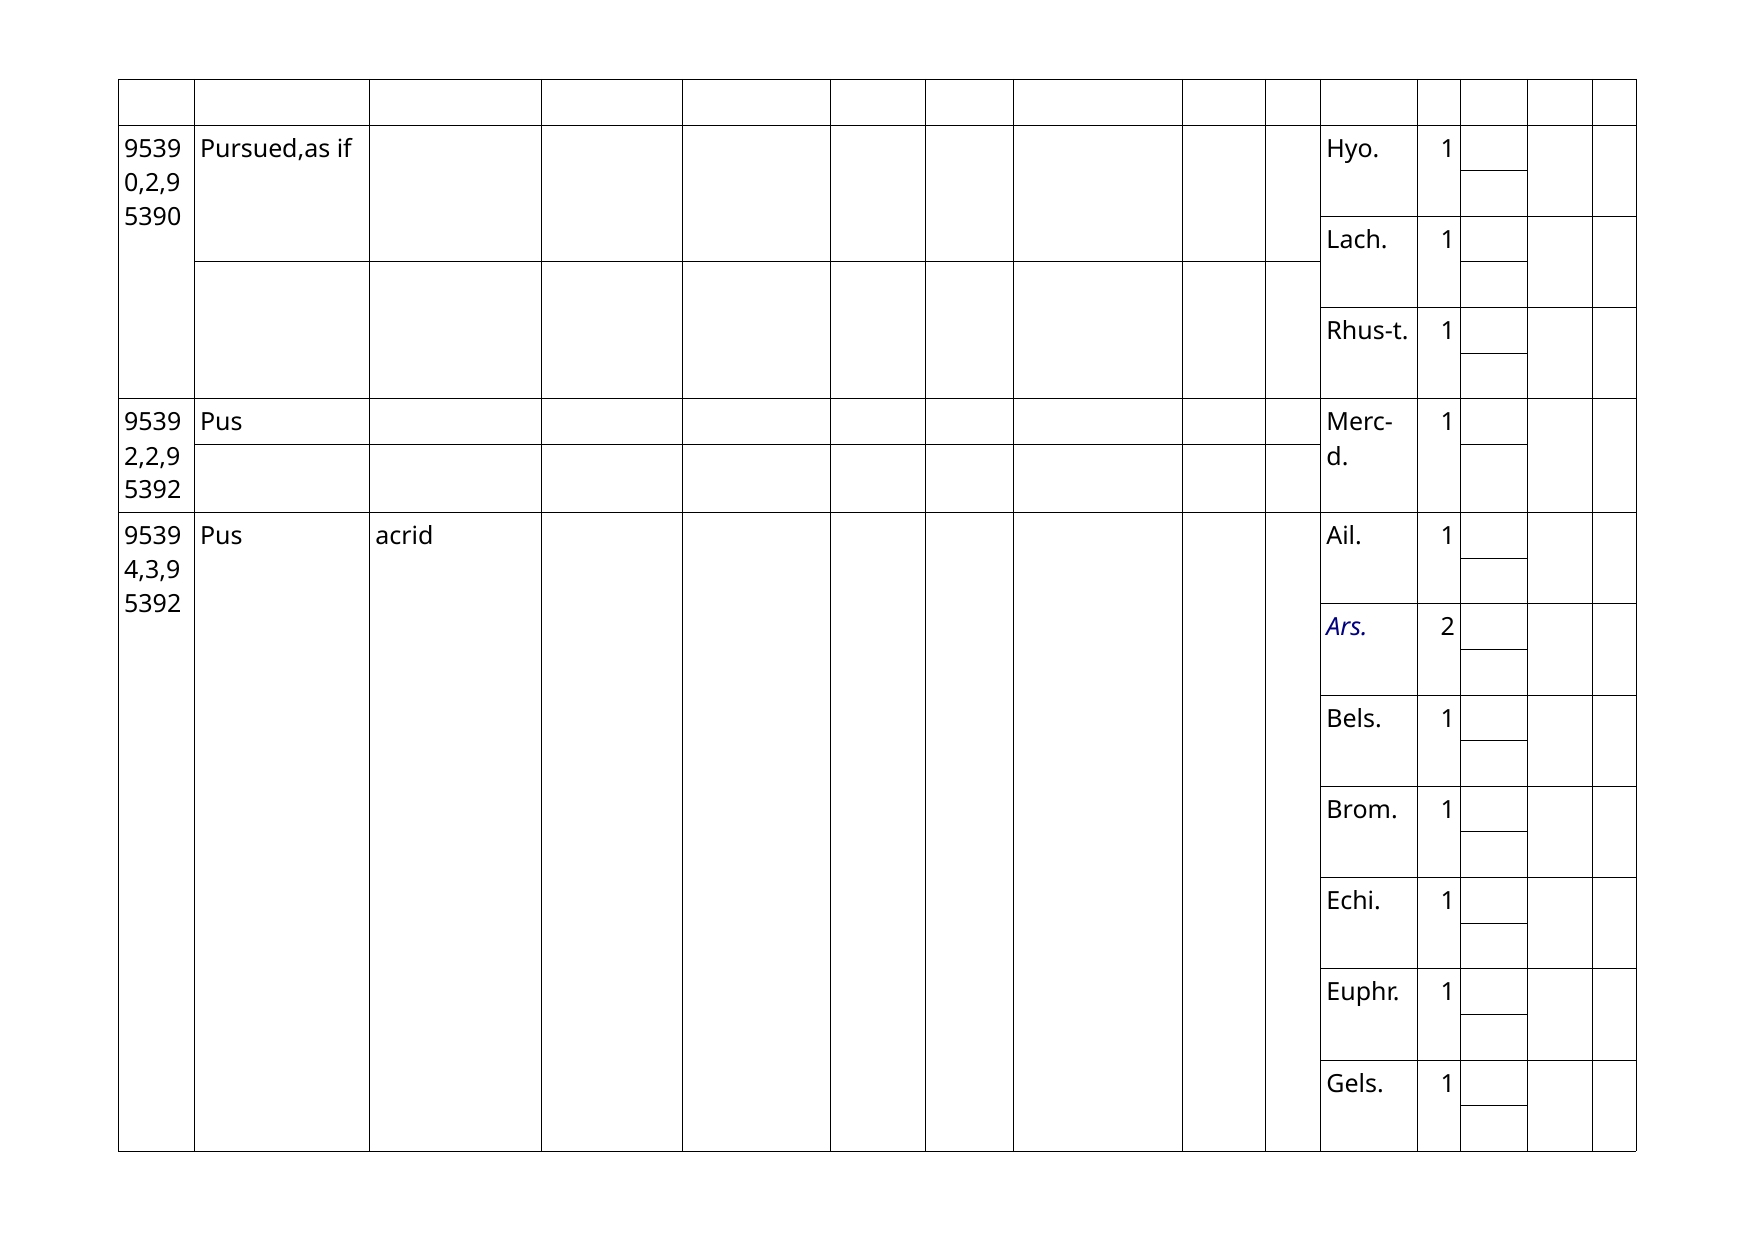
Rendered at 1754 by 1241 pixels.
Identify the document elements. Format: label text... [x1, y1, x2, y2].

table_cell [542, 262, 682, 398]
table_cell [1461, 1061, 1527, 1105]
table_cell Lach. [1321, 217, 1417, 307]
table_cell 95392,2,95392 [119, 399, 194, 512]
table_cell [1321, 80, 1417, 124]
table_cell 1 [1418, 399, 1460, 512]
table_cell [1528, 696, 1592, 786]
table_cell [1528, 787, 1592, 877]
table_cell Pus [195, 513, 369, 1151]
table_cell Pursued,as if [195, 126, 369, 261]
table_cell [1461, 217, 1527, 261]
table_cell [542, 445, 682, 512]
table_cell [1528, 80, 1592, 124]
table_cell 1 [1418, 126, 1460, 216]
table_cell Hyo. [1321, 126, 1417, 216]
table_cell [1461, 924, 1527, 968]
table_cell Brom. [1321, 787, 1417, 877]
table_cell [1266, 126, 1320, 261]
table_cell [1461, 308, 1527, 353]
table_cell Euphr. [1321, 969, 1417, 1059]
table_cell 1 [1418, 969, 1460, 1059]
table_cell [1266, 445, 1320, 512]
table_cell [1528, 969, 1592, 1059]
table_cell Pus [195, 399, 369, 444]
table_cell [1461, 604, 1527, 649]
table_cell [1528, 1061, 1592, 1151]
table_cell [1461, 262, 1527, 307]
table_cell [926, 445, 1013, 512]
table_cell [831, 513, 925, 1151]
table_cell [1528, 513, 1592, 603]
table_cell [926, 262, 1013, 398]
table_cell [1461, 741, 1527, 786]
table_cell [1593, 126, 1636, 216]
table_cell [1461, 513, 1527, 558]
table_cell [1418, 80, 1460, 124]
table_cell [683, 80, 830, 124]
table_cell 1 [1418, 513, 1460, 603]
table_cell [1593, 878, 1636, 968]
table_cell [1183, 126, 1265, 261]
table_cell [370, 80, 541, 124]
table_cell [1461, 969, 1527, 1014]
table_cell [1461, 787, 1527, 831]
table_cell [1593, 1061, 1636, 1151]
table_cell [1461, 832, 1527, 877]
table_cell [1183, 262, 1265, 398]
table_cell 1 [1418, 1061, 1460, 1151]
table_cell 95390,2,95390 [119, 126, 194, 398]
table_cell [831, 262, 925, 398]
table_cell [926, 80, 1013, 124]
table_cell [1461, 878, 1527, 923]
table_cell [1593, 399, 1636, 512]
table_cell 1 [1418, 787, 1460, 877]
table_cell [1266, 513, 1320, 1151]
table_cell [831, 126, 925, 261]
table_cell [1183, 80, 1265, 124]
table_cell [926, 399, 1013, 444]
table_cell [1014, 513, 1182, 1151]
table_cell [370, 399, 541, 444]
table_cell [1014, 399, 1182, 444]
table_cell [1266, 80, 1320, 124]
table_cell [683, 399, 830, 444]
table_cell [1183, 445, 1265, 512]
table_cell [1266, 399, 1320, 444]
table_cell [1528, 399, 1592, 512]
table_cell [1593, 969, 1636, 1059]
table_cell [683, 513, 830, 1151]
table_cell [542, 399, 682, 444]
table_cell [683, 445, 830, 512]
table_cell [683, 126, 830, 261]
table_cell [542, 126, 682, 261]
table_cell [1183, 399, 1265, 444]
table_cell Bels. [1321, 696, 1417, 786]
table_cell [831, 445, 925, 512]
table_cell [370, 445, 541, 512]
table_cell [1461, 80, 1527, 124]
table_cell acrid [370, 513, 541, 1151]
table_cell [1461, 399, 1527, 444]
table_cell [542, 80, 682, 124]
table_cell [1014, 445, 1182, 512]
table_cell [1593, 604, 1636, 694]
table_cell [831, 399, 925, 444]
table_cell Gels. [1321, 1061, 1417, 1151]
table_cell 1 [1418, 217, 1460, 307]
table_cell [1183, 513, 1265, 1151]
table_cell 1 [1418, 696, 1460, 786]
table_cell [1461, 1015, 1527, 1059]
table_cell Merc-d. [1321, 399, 1417, 512]
table_cell [1014, 126, 1182, 261]
table_cell [1461, 126, 1527, 170]
table_cell 2 [1418, 604, 1460, 694]
table_cell [370, 262, 541, 398]
table_cell [1528, 217, 1592, 307]
table_cell [1461, 650, 1527, 694]
table_cell [926, 126, 1013, 261]
table_cell [195, 445, 369, 512]
table_cell [542, 513, 682, 1151]
table_cell [1593, 513, 1636, 603]
table_cell [1528, 878, 1592, 968]
table_cell [1593, 308, 1636, 398]
table_cell [926, 513, 1013, 1151]
table_cell [1014, 262, 1182, 398]
table_cell [1461, 559, 1527, 603]
table_cell [1461, 696, 1527, 740]
table_cell [1461, 171, 1527, 216]
table_cell Ail. [1321, 513, 1417, 603]
table_cell [1528, 126, 1592, 216]
table_cell Ars. [1321, 604, 1417, 694]
table_cell [195, 262, 369, 398]
table_cell [370, 126, 541, 261]
table_cell 1 [1418, 308, 1460, 398]
table_cell [1593, 696, 1636, 786]
table_cell [1266, 262, 1320, 398]
table_cell [1461, 1106, 1527, 1151]
table_cell [683, 262, 830, 398]
table_cell [1593, 80, 1636, 124]
table_cell [1593, 787, 1636, 877]
table_cell [1528, 308, 1592, 398]
table_cell Echi. [1321, 878, 1417, 968]
table_cell [1593, 217, 1636, 307]
table_cell 95394,3,95392 [119, 513, 194, 1151]
table_cell [831, 80, 925, 124]
table_cell [1014, 80, 1182, 124]
table_cell [1461, 445, 1527, 512]
table_cell [1461, 354, 1527, 398]
table_cell [119, 80, 194, 124]
table_cell Rhus-t. [1321, 308, 1417, 398]
table_cell 1 [1418, 878, 1460, 968]
table_cell [195, 80, 369, 124]
table_cell [1528, 604, 1592, 694]
